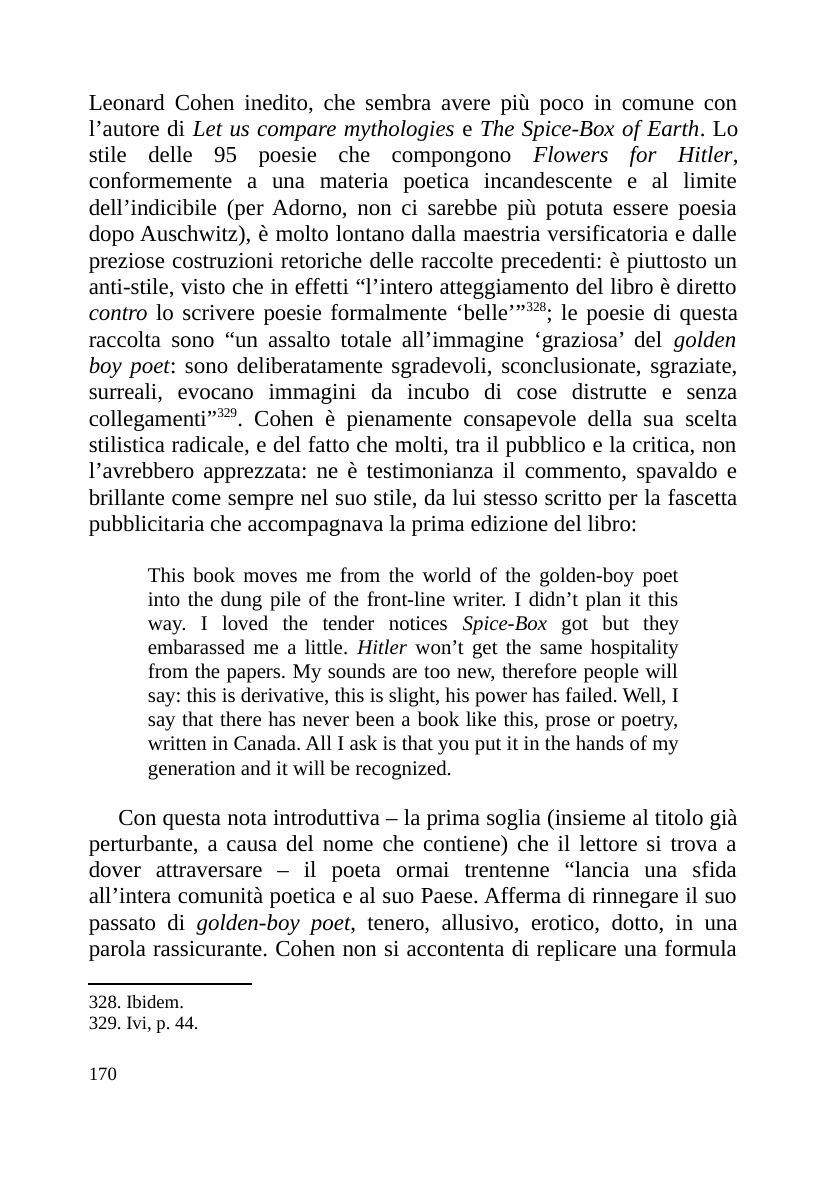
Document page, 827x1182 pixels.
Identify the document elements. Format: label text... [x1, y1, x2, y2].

text Leonard Cohen inedito, che sembra avere più poco in comune con l’autore di Let us compare mythologies e The Spice-Box of Earth. Lo stile delle 95 poesie che compongono Flowers for Hitler, conformemente a una materia poetica incandescente e al limite dell’indicibile (per Adorno, non ci sarebbe più potuta essere poesia dopo Auschwitz), è molto lontano dalla maestria versificatoria e dalle preziose costruzioni retoriche delle raccolte precedenti: è piuttosto un anti-stile, visto che in effetti “l’intero atteggiamento del libro è diretto contro lo scrivere poesie formalmente ‘belle’”; le poesie di questa raccolta sono “un assalto totale all’immagine ‘graziosa’ del golden boy poet: sono deliberatamente sgradevoli, sconclusionate, sgraziate, surreali, evocano immagini da incubo di cose distrutte e senza collegamenti”. Cohen è pienamente consapevole della sua scelta stilistica radicale, e del fatto che molti, tra il pubblico e la critica, non l’avrebbero apprezzata: ne è testimonianza il commento, spavaldo e brillante come sempre nel suo stile, da lui stesso scritto per la fascetta pubblicitaria che accompagnava la prima edizione del libro: [88, 88, 738, 537]
text Ibidem. [88, 991, 738, 1012]
text Ivi, p. 44. [88, 1012, 738, 1034]
text Con questa nota introduttiva – la prima soglia (insieme al titolo già perturbante, a causa del nome che contiene) che il lettore si trova a dover attraversare – il poeta ormai trentenne “lancia una sfida all’intera comunità poetica e al suo Paese. Afferma di rinnegare il suo passato di golden-boy poet, tenero, allusivo, erotico, dotto, in una parola rassicurante. Cohen non si accontenta di replicare una formula [88, 803, 738, 962]
text This book moves me from the world of the golden-boy poet into the dung pile of the front-line writer. I didn’t plan it this way. I loved the tender notices Spice-Box got but they embarassed me a little. Hitler won’t get the same hospitality from the papers. My sounds are too new, therefore people will say: this is derivative, this is slight, his power has failed. Well, I say that there has never been a book like this, prose or poetry, written in Canada. All I ask is that you put it in the hands of my generation and it will be recognized. [148, 563, 679, 779]
